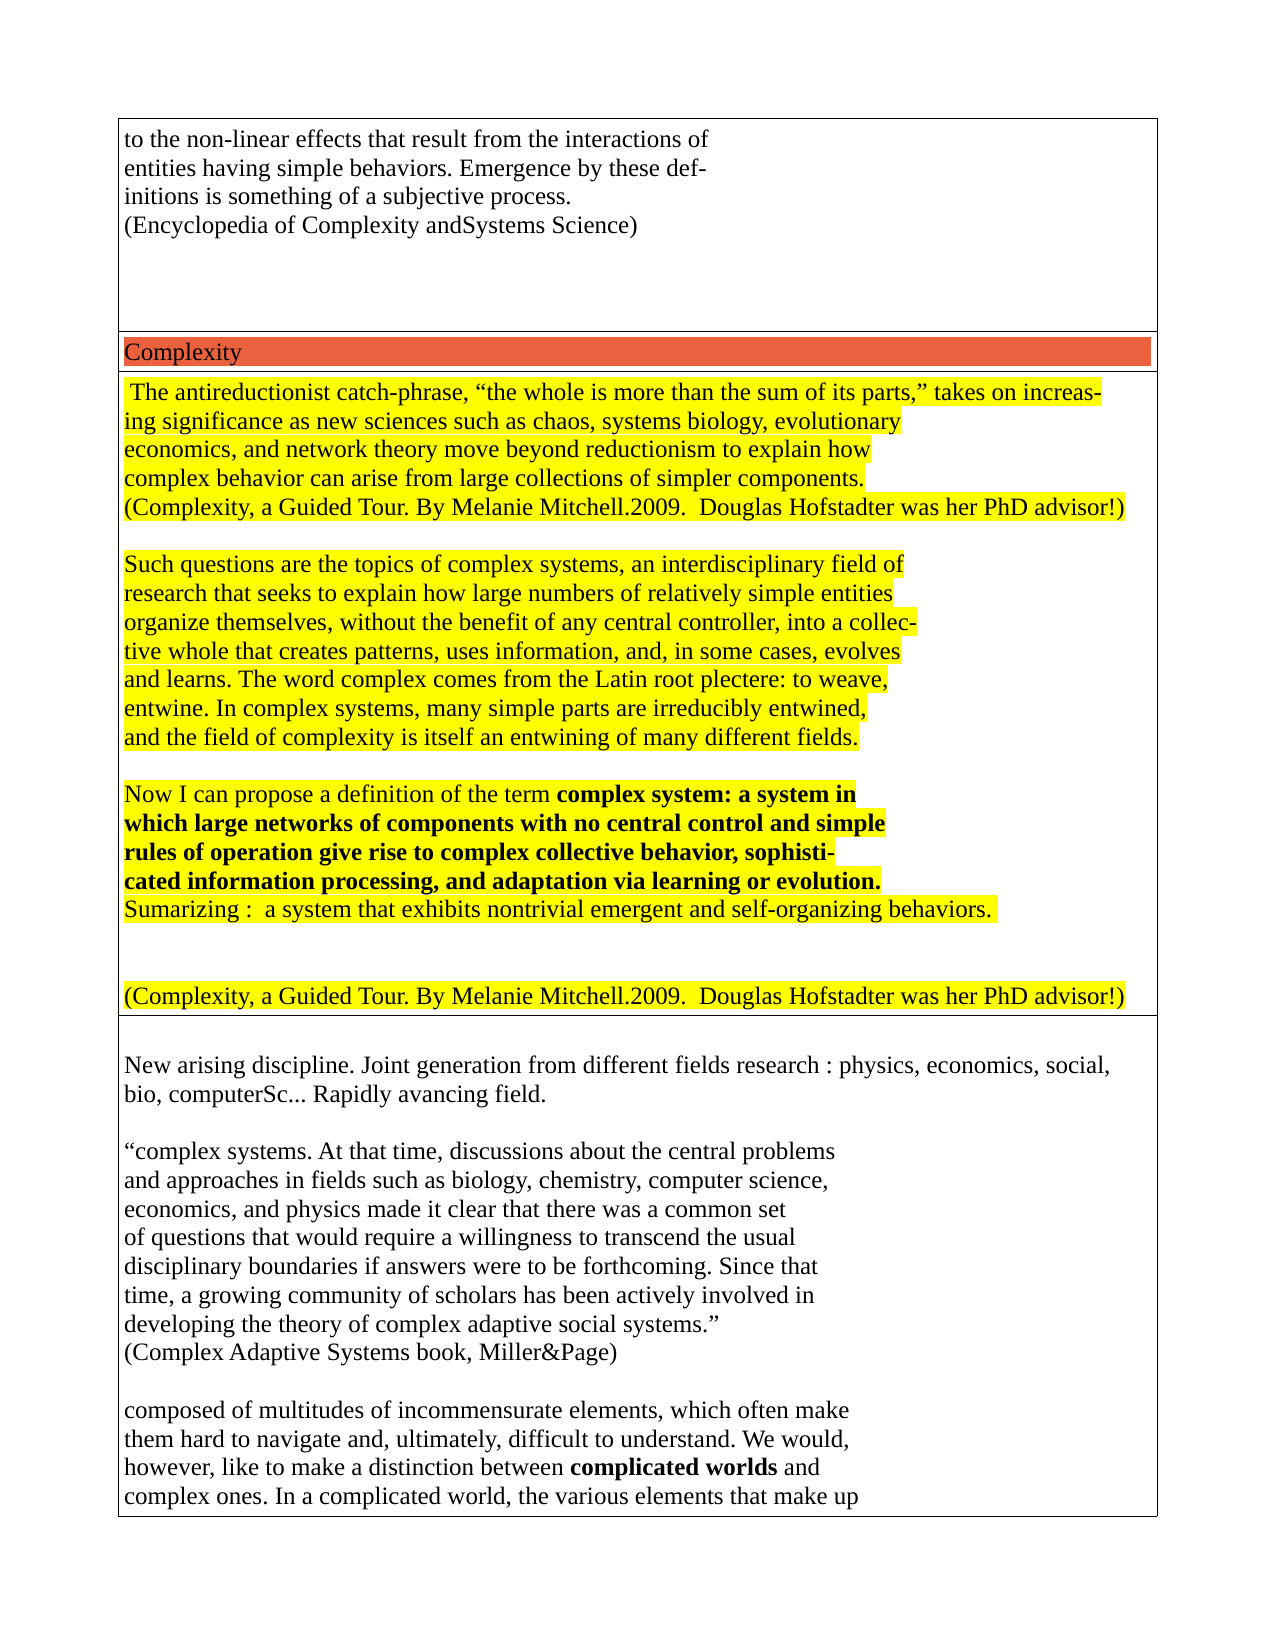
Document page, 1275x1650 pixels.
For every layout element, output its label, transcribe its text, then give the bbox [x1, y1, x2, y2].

table_cell Complexity [119, 332, 1157, 371]
table_cell The antireductionist catch-phrase, “the whole is more than the sum of its parts,” takes on increas- ing significance as new sciences such as chaos, systems biology, evolutionary economics, and network theory move beyond reductionism to explain how complex behavior can arise from large collections of simpler components. (Complexity, a Guided Tour. By Melanie Mitchell.2009. Douglas Hofstadter was her PhD advisor!) Such questions are the topics of complex systems, an interdisciplinary field of research that seeks to explain how large numbers of relatively simple entities organize themselves, without the benefit of any central controller, into a collec- tive whole that creates patterns, uses information, and, in some cases, evolves and learns. The word complex comes from the Latin root plectere: to weave, entwine. In complex systems, many simple parts are irreducibly entwined, and the field of complexity is itself an entwining of many different fields. Now I can propose a definition of the term complex system: a system in which large networks of components with no central control and simple rules of operation give rise to complex collective behavior, sophisti- cated information processing, and adaptation via learning or evolution. Sumarizing : a system that exhibits nontrivial emergent and self-organizing behaviors. (Complexity, a Guided Tour. By Melanie Mitchell.2009. Douglas Hofstadter was her PhD advisor!) [119, 372, 1157, 1015]
table_cell to the non-linear effects that result from the interactions of entities having simple behaviors. Emergence by these def- initions is something of a subjective process. (Encyclopedia of Complexity andSystems Science) [119, 119, 1157, 331]
table_cell New arising discipline. Joint generation from different fields research : physics, economics, social, bio, computerSc... Rapidly avancing field. “complex systems. At that time, discussions about the central problems and approaches in fields such as biology, chemistry, computer science, economics, and physics made it clear that there was a common set of questions that would require a willingness to transcend the usual disciplinary boundaries if answers were to be forthcoming. Since that time, a growing community of scholars has been actively involved in developing the theory of complex adaptive social systems.” (Complex Adaptive Systems book, Miller&Page) composed of multitudes of incommensurate elements, which often make them hard to navigate and, ultimately, difficult to understand. We would, however, like to make a distinction between complicated worlds and complex ones. In a complicated world, the various elements that make up [119, 1016, 1157, 1516]
